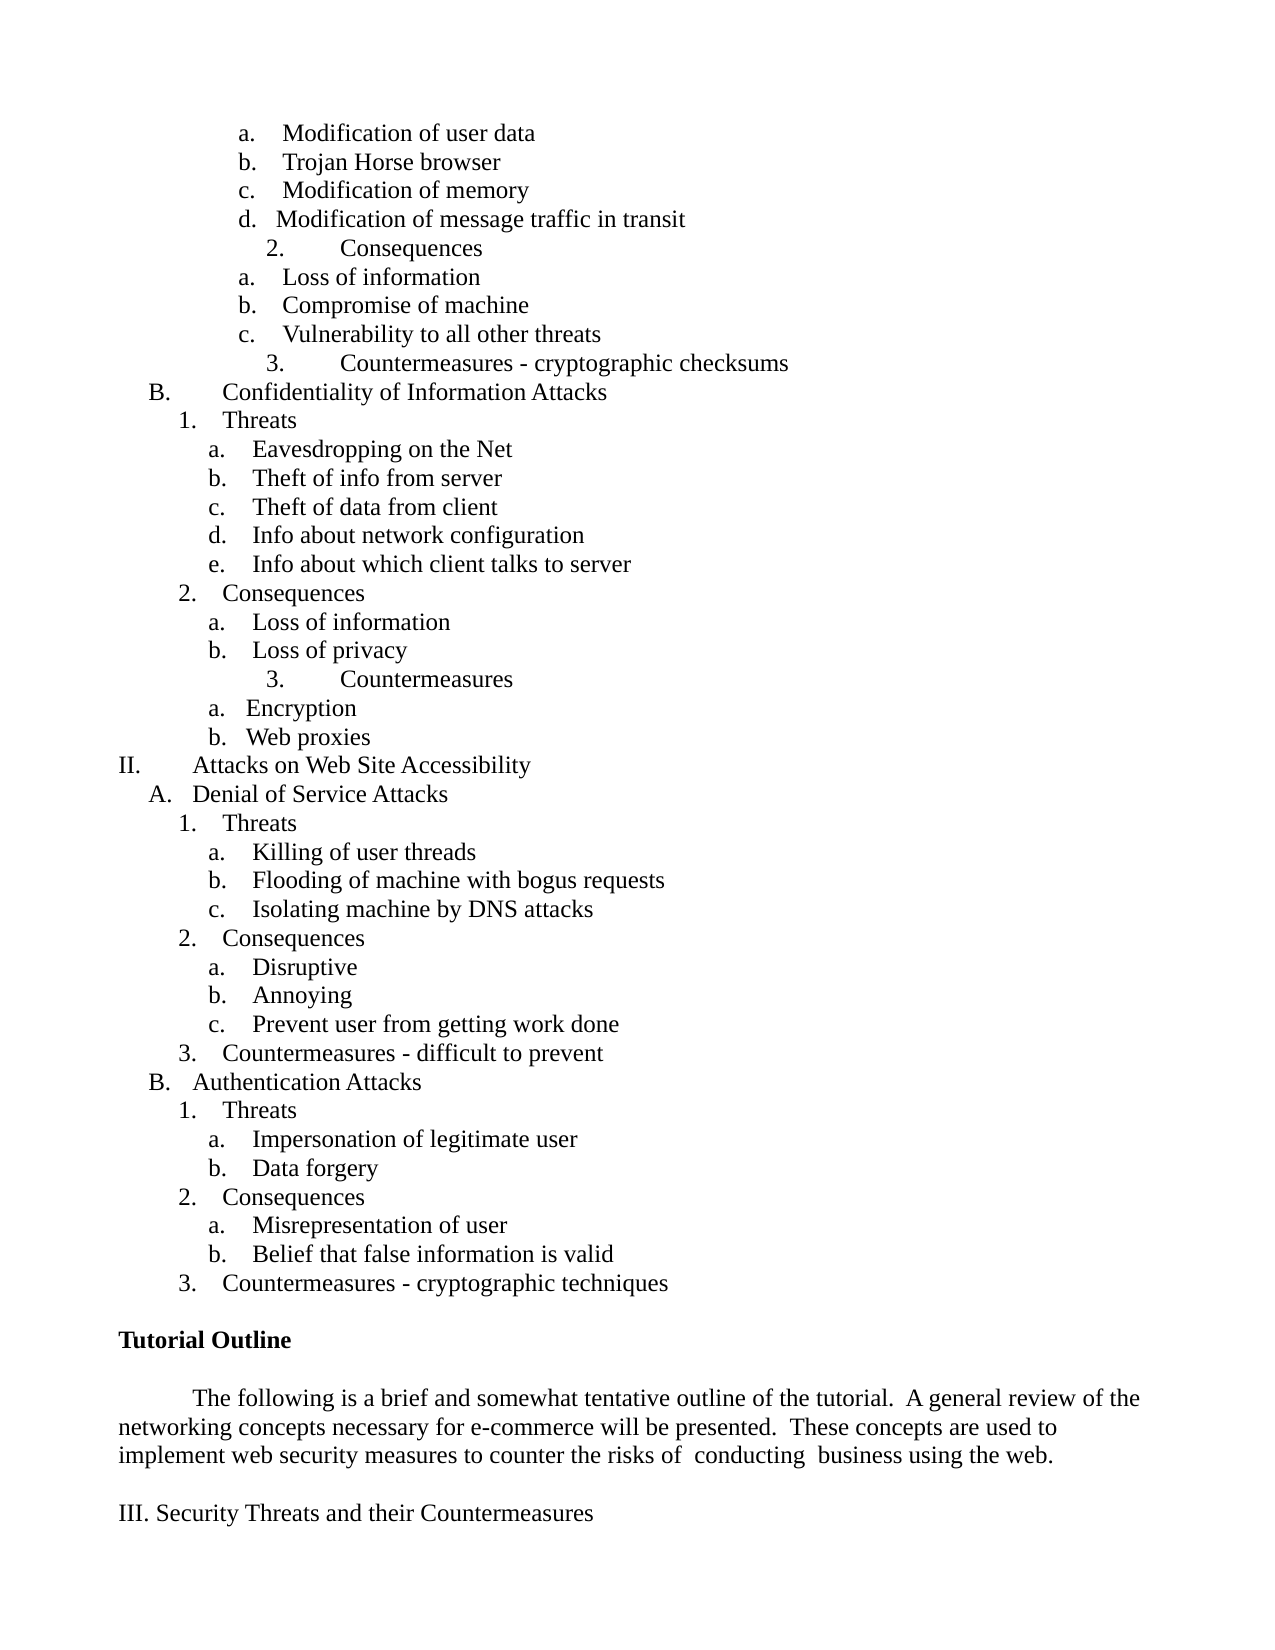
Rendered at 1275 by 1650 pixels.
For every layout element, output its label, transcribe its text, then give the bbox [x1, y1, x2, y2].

text b. Loss of privacy [178, 636, 1157, 664]
text a. Killing of user threads [178, 837, 1157, 866]
text III. Security Threats and their Countermeasures [118, 1498, 1157, 1527]
text 1. Threats [148, 406, 1157, 434]
text The following is a brief and somewhat tentative outline of the tutorial. A general review of the networking concepts necessary for e-commerce will be presented. These concepts are used to implement web security measures to counter the risks of conducting business using the web. [118, 1383, 1157, 1469]
text a. Misrepresentation of user [178, 1211, 1157, 1239]
text 3. Countermeasures - cryptographic checksums [118, 348, 1157, 377]
text A. Denial of Service Attacks [118, 779, 1157, 808]
text b. Belief that false information is valid [178, 1239, 1157, 1268]
text Tutorial Outline [118, 1326, 1157, 1354]
text 1. Threats [148, 1096, 1157, 1124]
text e. Info about which client talks to server [178, 549, 1157, 578]
text 3. Countermeasures - cryptographic techniques [148, 1268, 1157, 1297]
text B. Confidentiality of Information Attacks [148, 377, 1157, 406]
text b. Data forgery [178, 1153, 1157, 1182]
text d. Info about network configuration [178, 521, 1157, 549]
text b. Flooding of machine with bogus requests [178, 866, 1157, 894]
text c. Isolating machine by DNS attacks [178, 894, 1157, 923]
text b. Theft of info from server [178, 463, 1157, 492]
text 2. Consequences [148, 923, 1157, 952]
text a. Loss of information [178, 607, 1157, 636]
text a. Disruptive [178, 952, 1157, 981]
text a. Modification of user data [208, 118, 1157, 147]
text 3. Countermeasures - difficult to prevent [148, 1038, 1157, 1067]
list Web proxies [208, 722, 1157, 751]
text a. Eavesdropping on the Net [178, 434, 1157, 463]
text b. Annoying [178, 981, 1157, 1009]
text c. Theft of data from client [178, 492, 1157, 521]
text 2. Consequences [118, 233, 1157, 262]
text II. Attacks on Web Site Accessibility [118, 751, 1157, 779]
text a. Impersonation of legitimate user [178, 1124, 1157, 1153]
text 2. Consequences [148, 1182, 1157, 1211]
text c. Prevent user from getting work done [178, 1009, 1157, 1038]
list Encryption [208, 693, 1157, 722]
text 3. Countermeasures [118, 664, 1157, 693]
text b. Compromise of machine [208, 291, 1157, 319]
text 2. Consequences [148, 578, 1157, 607]
text b. Trojan Horse browser [208, 147, 1157, 176]
text B. Authentication Attacks [118, 1067, 1157, 1096]
list Modification of message traffic in transit [238, 204, 1157, 233]
text c. Vulnerability to all other threats [208, 319, 1157, 348]
text 1. Threats [148, 808, 1157, 837]
text c. Modification of memory [208, 176, 1157, 204]
text a. Loss of information [208, 262, 1157, 291]
